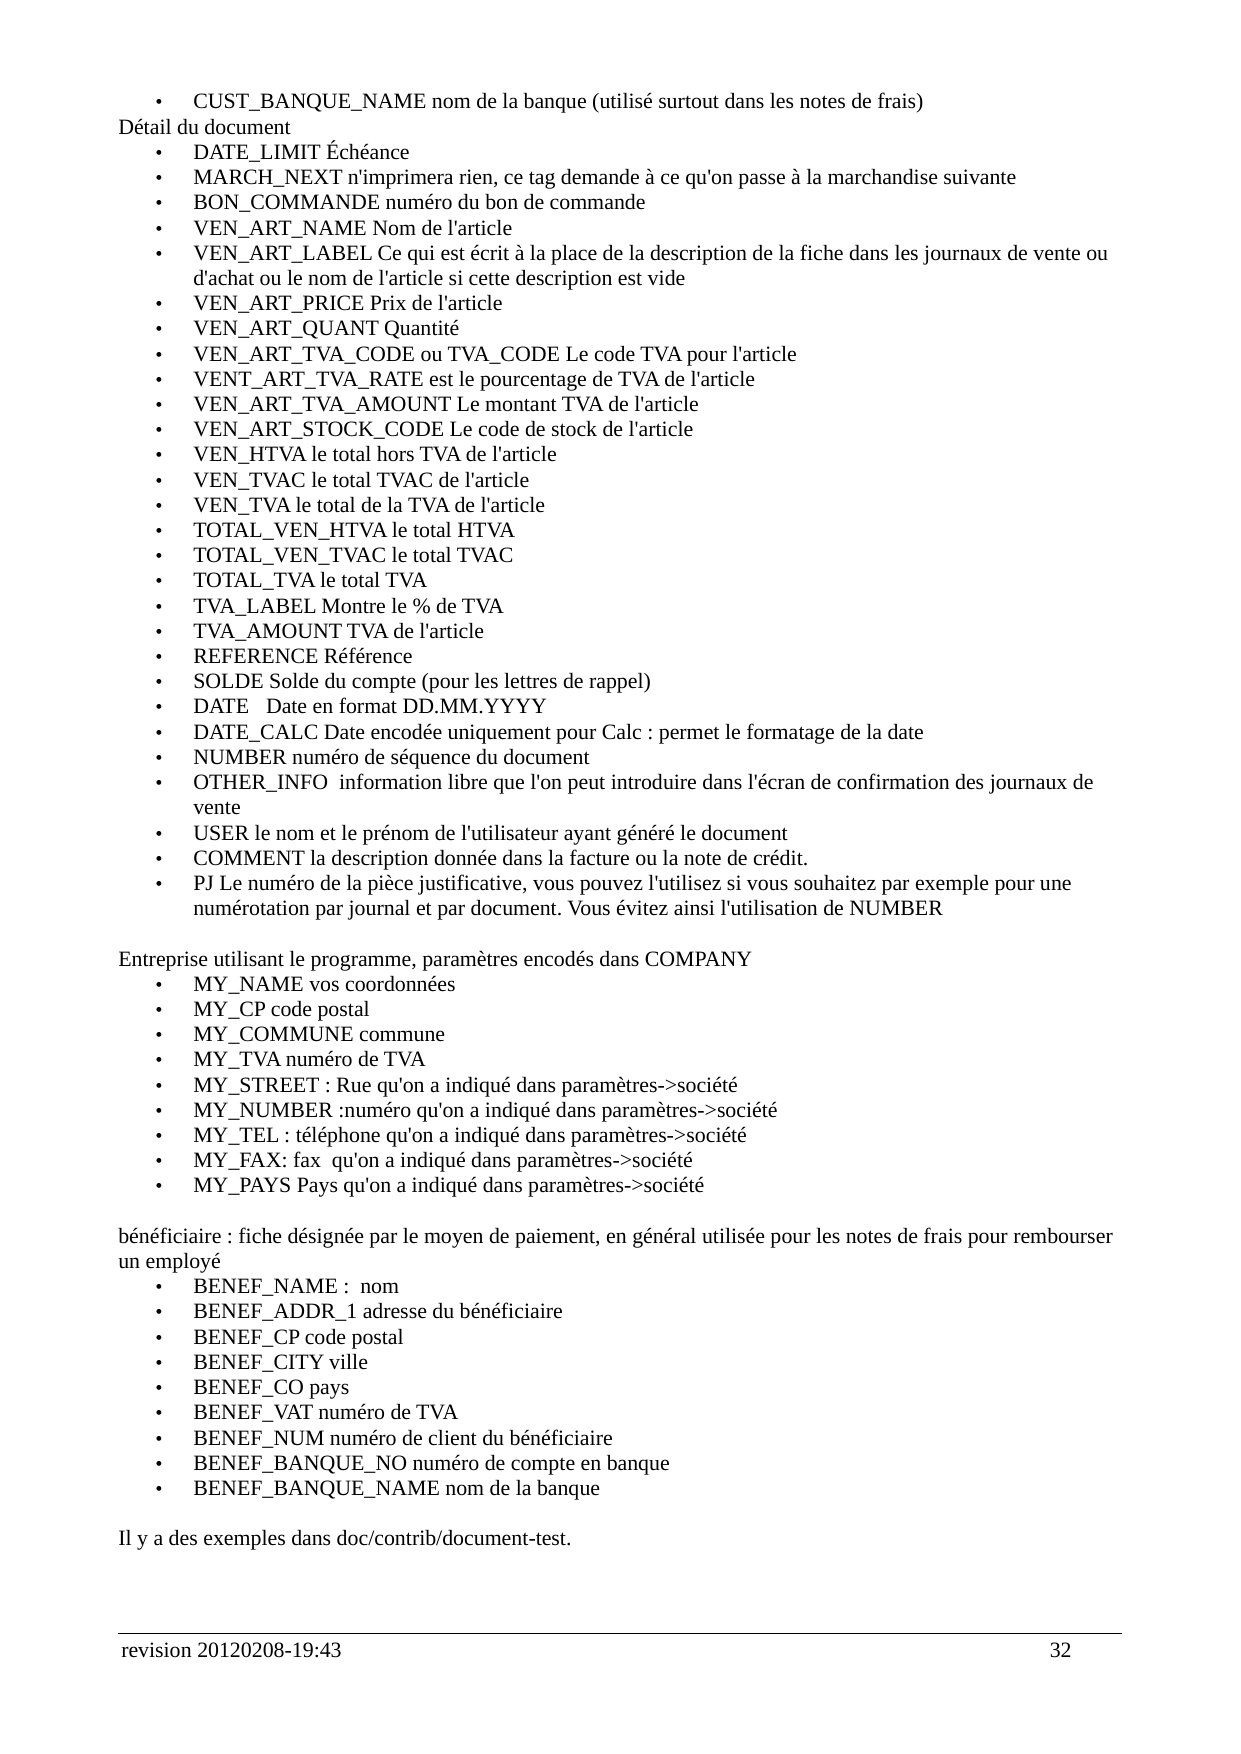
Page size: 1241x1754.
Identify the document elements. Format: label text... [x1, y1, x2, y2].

list MY_CP code postal [156, 996, 1122, 1021]
list NUMBER numéro de séquence du document [156, 744, 1122, 769]
list BENEF_CITY ville [156, 1349, 1122, 1374]
list VEN_ART_LABEL Ce qui est écrit à la place de la description de la fiche dans les journaux de vente ou d'achat ou le nom de l'article si cette description est vide [156, 240, 1122, 290]
list OTHER_INFO information libre que l'on peut introduire dans l'écran de confirmation des journaux de vente [156, 769, 1122, 819]
list TOTAL_VEN_HTVA le total HTVA [156, 517, 1122, 542]
list MY_NAME vos coordonnées [156, 971, 1122, 996]
list MY_TVA numéro de TVA [156, 1046, 1122, 1072]
list REFERENCE Référence [156, 643, 1122, 668]
list DATE_LIMIT Échéance [156, 139, 1122, 164]
list VEN_TVAC le total TVAC de l'article [156, 467, 1122, 492]
text Entreprise utilisant le programme, paramètres encodés dans COMPANY [118, 946, 1122, 971]
list MY_TEL : téléphone qu'on a indiqué dans paramètres->société [156, 1122, 1122, 1147]
list DATE Date en format DD.MM.YYYY [156, 693, 1122, 719]
list VENT_ART_TVA_RATE est le pourcentage de TVA de l'article [156, 366, 1122, 391]
list COMMENT la description donnée dans la facture ou la note de crédit. [156, 845, 1122, 870]
list BENEF_NAME : nom [156, 1273, 1122, 1298]
text Il y a des exemples dans doc/contrib/document-test. [118, 1525, 1122, 1551]
list TVA_LABEL Montre le % de TVA [156, 593, 1122, 618]
text Détail du document [118, 114, 1122, 139]
list DATE_CALC Date encodée uniquement pour Calc : permet le formatage de la date [156, 719, 1122, 744]
list MY_FAX: fax qu'on a indiqué dans paramètres->société [156, 1147, 1122, 1172]
list MY_NUMBER :numéro qu'on a indiqué dans paramètres->société [156, 1097, 1122, 1122]
list TOTAL_VEN_TVAC le total TVAC [156, 542, 1122, 567]
list VEN_ART_TVA_CODE ou TVA_CODE Le code TVA pour l'article [156, 341, 1122, 366]
list MARCH_NEXT n'imprimera rien, ce tag demande à ce qu'on passe à la marchandise suivante [156, 164, 1122, 189]
list VEN_HTVA le total hors TVA de l'article [156, 441, 1122, 467]
text bénéficiaire : fiche désignée par le moyen de paiement, en général utilisée pour les notes de frais pour rembourser un employé [118, 1223, 1122, 1273]
list VEN_ART_STOCK_CODE Le code de stock de l'article [156, 416, 1122, 441]
list BON_COMMANDE numéro du bon de commande [156, 189, 1122, 214]
list TOTAL_TVA le total TVA [156, 567, 1122, 593]
list CUST_BANQUE_NAME nom de la banque (utilisé surtout dans les notes de frais) [156, 88, 1122, 114]
list MY_PAYS Pays qu'on a indiqué dans paramètres->société [156, 1172, 1122, 1198]
list TVA_AMOUNT TVA de l'article [156, 618, 1122, 643]
list BENEF_BANQUE_NO numéro de compte en banque [156, 1450, 1122, 1475]
list VEN_ART_QUANT Quantité [156, 315, 1122, 341]
list USER le nom et le prénom de l'utilisateur ayant généré le document [156, 819, 1122, 845]
list BENEF_VAT numéro de TVA [156, 1399, 1122, 1424]
list MY_COMMUNE commune [156, 1021, 1122, 1046]
list SOLDE Solde du compte (pour les lettres de rappel) [156, 668, 1122, 693]
list VEN_TVA le total de la TVA de l'article [156, 492, 1122, 517]
list BENEF_NUM numéro de client du bénéficiaire [156, 1424, 1122, 1450]
list BENEF_BANQUE_NAME nom de la banque [156, 1475, 1122, 1500]
list MY_STREET : Rue qu'on a indiqué dans paramètres->société [156, 1072, 1122, 1097]
list BENEF_ADDR_1 adresse du bénéficiaire [156, 1298, 1122, 1324]
list BENEF_CO pays [156, 1374, 1122, 1399]
list VEN_ART_PRICE Prix de l'article [156, 290, 1122, 315]
list PJ Le numéro de la pièce justificative, vous pouvez l'utilisez si vous souhaitez par exemple pour une numérotation par journal et par document. Vous évitez ainsi l'utilisation de NUMBER [156, 870, 1122, 920]
list VEN_ART_TVA_AMOUNT Le montant TVA de l'article [156, 391, 1122, 416]
list BENEF_CP code postal [156, 1324, 1122, 1349]
list VEN_ART_NAME Nom de l'article [156, 214, 1122, 240]
